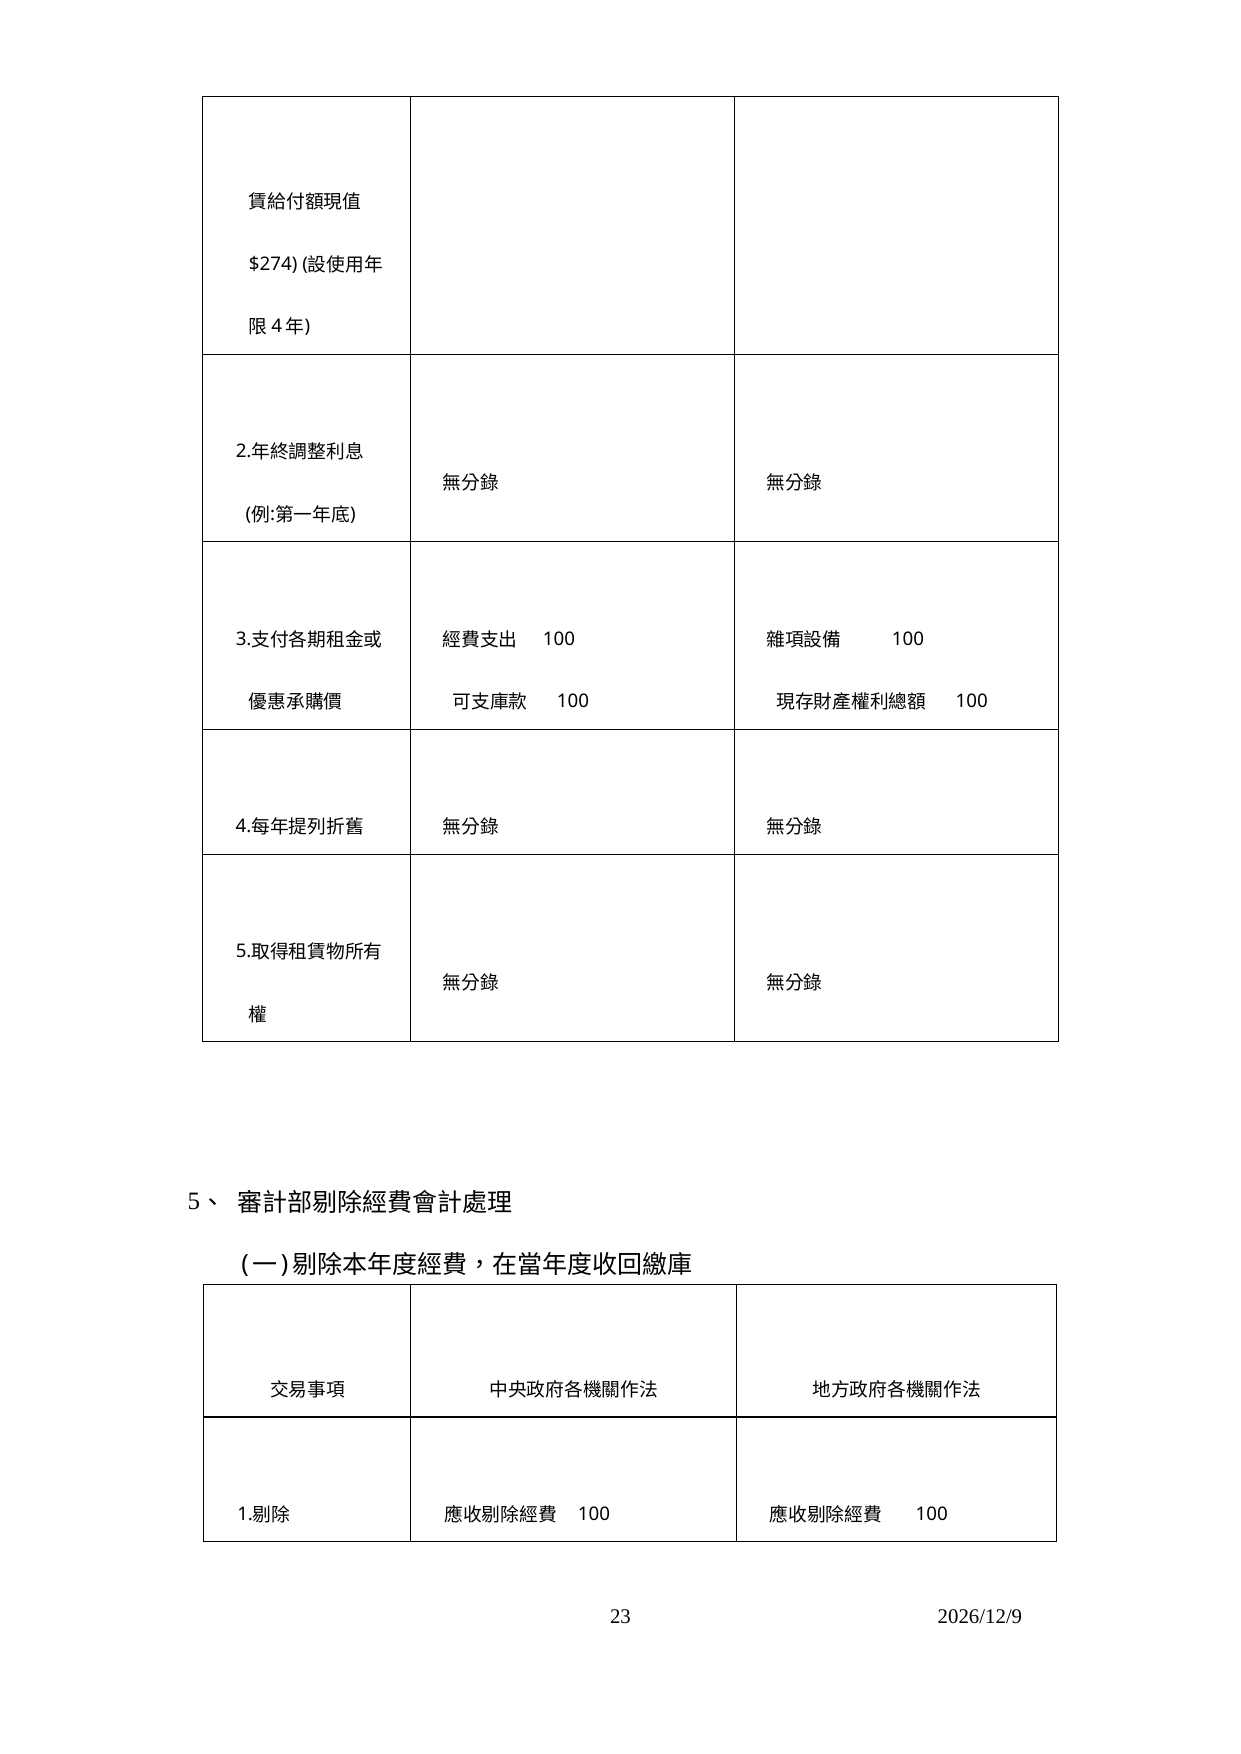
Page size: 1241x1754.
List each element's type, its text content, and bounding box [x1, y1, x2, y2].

table_cell 無分錄 [411, 355, 734, 541]
table_header 地方政府各機關作法 [737, 1285, 1056, 1416]
table_cell 賃給付額現值$274) (設使用年限4年) [203, 97, 410, 354]
list 審計部剔除經費會計處理 [187, 1159, 1053, 1221]
table_cell 無分錄 [411, 730, 734, 854]
text (一)剔除本年度經費，在當年度收回繳庫 [237, 1221, 1053, 1284]
table_cell 經費支出 100 可支庫款 100 [411, 542, 734, 729]
table_cell 無分錄 [735, 855, 1058, 1041]
table_header 中央政府各機關作法 [411, 1285, 736, 1416]
table_cell 應收剔除經費 100 [411, 1418, 736, 1541]
table_cell 4.每年提列折舊 [203, 730, 410, 854]
table_cell [735, 97, 1058, 354]
table_cell 1.剔除 [204, 1418, 410, 1541]
table_header 交易事項 [204, 1285, 410, 1416]
table_cell 無分錄 [735, 355, 1058, 541]
table_cell 5.取得租賃物所有權 [203, 855, 410, 1041]
table_cell 無分錄 [735, 730, 1058, 854]
table_cell [411, 97, 734, 354]
table_cell 雜項設備 100 現存財產權利總額 100 [735, 542, 1058, 729]
table_cell 應收剔除經費 100 [737, 1418, 1056, 1541]
table_cell 2.年終調整利息 (例:第一年底) [203, 355, 410, 541]
table_cell 無分錄 [411, 855, 734, 1041]
table_cell 3.支付各期租金或優惠承購價 [203, 542, 410, 729]
